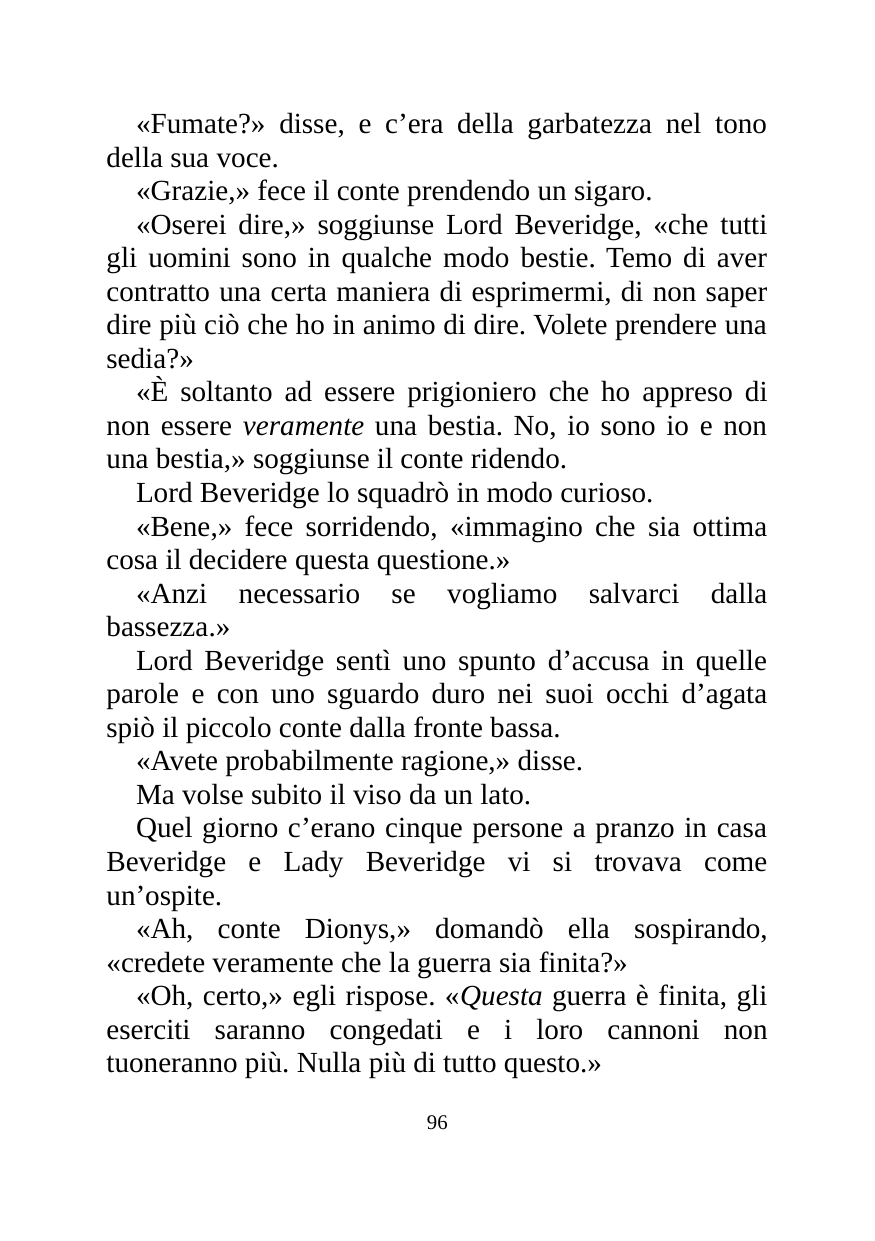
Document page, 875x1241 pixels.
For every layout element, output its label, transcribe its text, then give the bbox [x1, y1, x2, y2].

text Lord Beveridge lo squadrò in modo curioso. [106, 475, 768, 509]
text «Fumate?» disse, e c’era della garbatezza nel tono della sua voce. [106, 106, 768, 173]
text «Avete probabilmente ragione,» disse. [106, 743, 768, 777]
text «Oserei dire,» soggiunse Lord Beveridge, «che tutti gli uomini sono in qualche modo bestie. Temo di aver contratto una certa maniera di esprimermi, di non saper dire più ciò che ho in animo di dire. Volete prendere una sedia?» [106, 207, 768, 374]
text «Bene,» fece sorridendo, «immagino che sia ottima cosa il decidere questa questione.» [106, 509, 768, 576]
text Ma volse subito il viso da un lato. [106, 777, 768, 811]
text Lord Beveridge sentì uno spunto d’accusa in quelle parole e con uno sguardo duro nei suoi occhi d’agata spiò il piccolo conte dalla fronte bassa. [106, 643, 768, 743]
text «Anzi necessario se vogliamo salvarci dalla bassezza.» [106, 576, 768, 643]
text «È soltanto ad essere prigioniero che ho appreso di non essere veramente una bestia. No, io sono io e non una bestia,» soggiunse il conte ridendo. [106, 374, 768, 475]
text «Ah, conte Dionys,» domandò ella sospirando, «credete veramente che la guerra sia finita?» [106, 911, 768, 978]
text «Oh, certo,» egli rispose. «Questa guerra è finita, gli eserciti saranno congedati e i loro cannoni non tuoneranno più. Nulla più di tutto questo.» [106, 978, 768, 1079]
text Quel giorno c’erano cinque persone a pranzo in casa Beveridge e Lady Beveridge vi si trovava come un’ospite. [106, 811, 768, 911]
text «Grazie,» fece il conte prendendo un sigaro. [106, 173, 768, 207]
